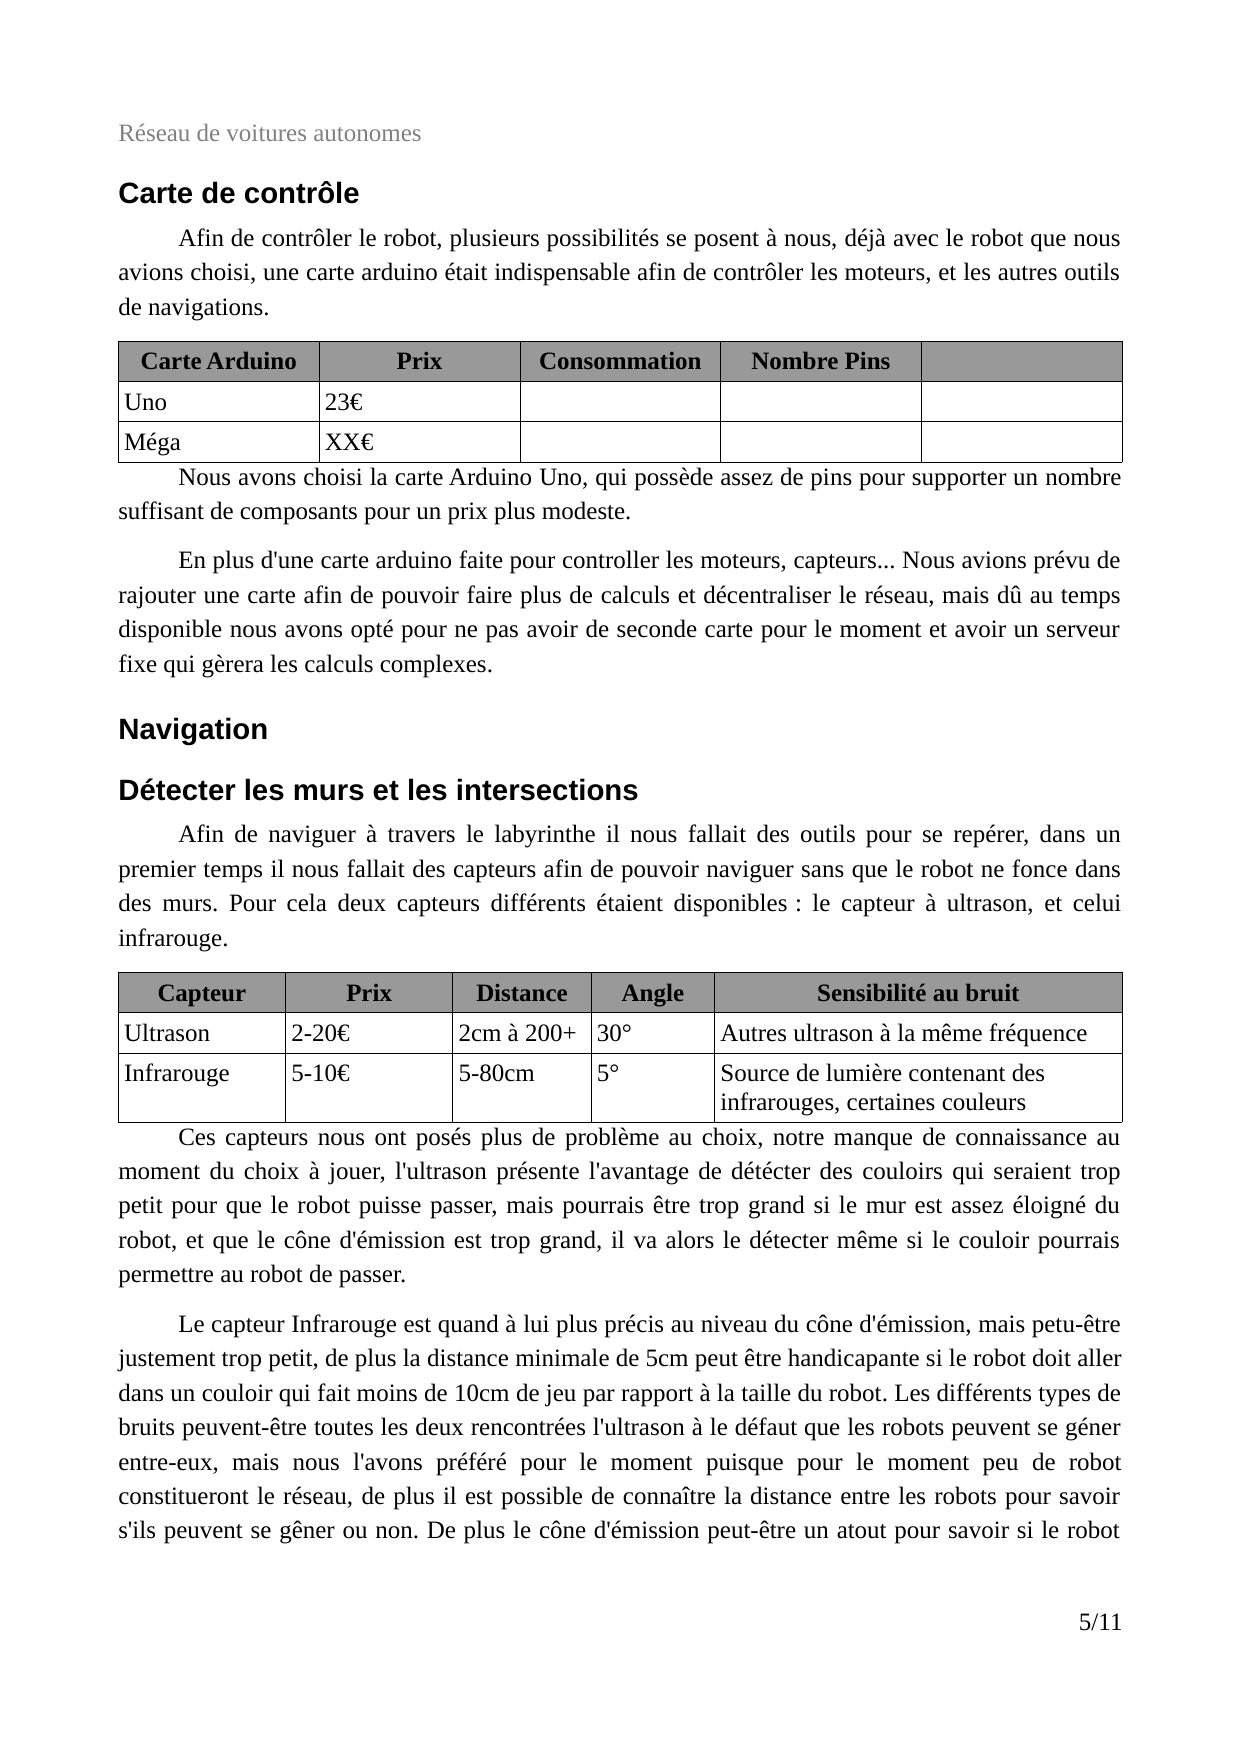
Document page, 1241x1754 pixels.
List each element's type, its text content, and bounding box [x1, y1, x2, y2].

subtitle Carte de contrôle [118, 176, 1122, 210]
text Ces capteurs nous ont posés plus de problème au choix, notre manque de connaissance au moment du choix à jouer, l'ultrason présente l'avantage de détécter des couloirs qui seraient trop petit pour que le robot puisse passer, mais pourrais être trop grand si le mur est assez éloigné du robot, et que le cône d'émission est trop grand, il va alors le détecter même si le couloir pourrais permettre au robot de passer. [118, 1123, 1122, 1288]
table_header Sensibilité au bruit [715, 973, 1122, 1012]
table_cell 5-80cm [453, 1054, 591, 1122]
table_cell [521, 422, 720, 462]
table_header [922, 342, 1122, 381]
table_header Distance [453, 973, 591, 1012]
text Afin de contrôler le robot, plusieurs possibilités se posent à nous, déjà avec le robot que nous avions choisi, une carte arduino était indispensable afin de contrôler les moteurs, et les autres outils de navigations. [118, 223, 1122, 320]
table_cell Uno [119, 382, 319, 421]
table_cell [922, 382, 1122, 421]
table_header Capteur [119, 973, 285, 1012]
table_cell XX€ [320, 422, 520, 462]
subtitle Détecter les murs et les intersections [118, 773, 1122, 807]
table_cell [721, 382, 921, 421]
table_cell Autres ultrason à la même fréquence [715, 1013, 1122, 1052]
table_header Nombre Pins [721, 342, 921, 381]
table_cell Méga [119, 422, 319, 462]
table_cell [922, 422, 1122, 462]
subtitle Navigation [118, 712, 1122, 746]
table_cell 30° [592, 1013, 714, 1052]
table_header Carte Arduino [119, 342, 319, 381]
table_cell [721, 422, 921, 462]
table_cell 5-10€ [286, 1054, 452, 1122]
table_header Angle [592, 973, 714, 1012]
table_cell 2-20€ [286, 1013, 452, 1052]
table_header Prix [286, 973, 452, 1012]
table_cell [521, 382, 720, 421]
table_cell Source de lumière contenant des infrarouges, certaines couleurs [715, 1054, 1122, 1122]
table_cell 2cm à 200+ [453, 1013, 591, 1052]
table_cell 23€ [320, 382, 520, 421]
table_header Prix [320, 342, 520, 381]
text Le capteur Infrarouge est quand à lui plus précis au niveau du cône d'émission, mais petu-être justement trop petit, de plus la distance minimale de 5cm peut être handicapante si le robot doit aller dans un couloir qui fait moins de 10cm de jeu par rapport à la taille du robot. Les différents types de bruits peuvent-être toutes les deux rencontrées l'ultrason à le défaut que les robots peuvent se géner entre-eux, mais nous l'avons préféré pour le moment puisque pour le moment peu de robot constitueront le réseau, de plus il est possible de connaître la distance entre les robots pour savoir s'ils peuvent se gêner ou non. De plus le cône d'émission peut-être un atout pour savoir si le robot [118, 1309, 1122, 1544]
table_header Consommation [521, 342, 720, 381]
text En plus d'une carte arduino faite pour controller les moteurs, capteurs... Nous avions prévu de rajouter une carte afin de pouvoir faire plus de calculs et décentraliser le réseau, mais dû au temps disponible nous avons opté pour ne pas avoir de seconde carte pour le moment et avoir un serveur fixe qui gèrera les calculs complexes. [118, 545, 1122, 677]
text Afin de naviguer à travers le labyrinthe il nous fallait des outils pour se repérer, dans un premier temps il nous fallait des capteurs afin de pouvoir naviguer sans que le robot ne fonce dans des murs. Pour cela deux capteurs différents étaient disponibles : le capteur à ultrason, et celui infrarouge. [118, 819, 1122, 952]
table_cell 5° [592, 1054, 714, 1122]
text Nous avons choisi la carte Arduino Uno, qui possède assez de pins pour supporter un nombre suffisant de composants pour un prix plus modeste. [118, 463, 1122, 525]
table_cell Infrarouge [119, 1054, 285, 1122]
table_cell Ultrason [119, 1013, 285, 1052]
